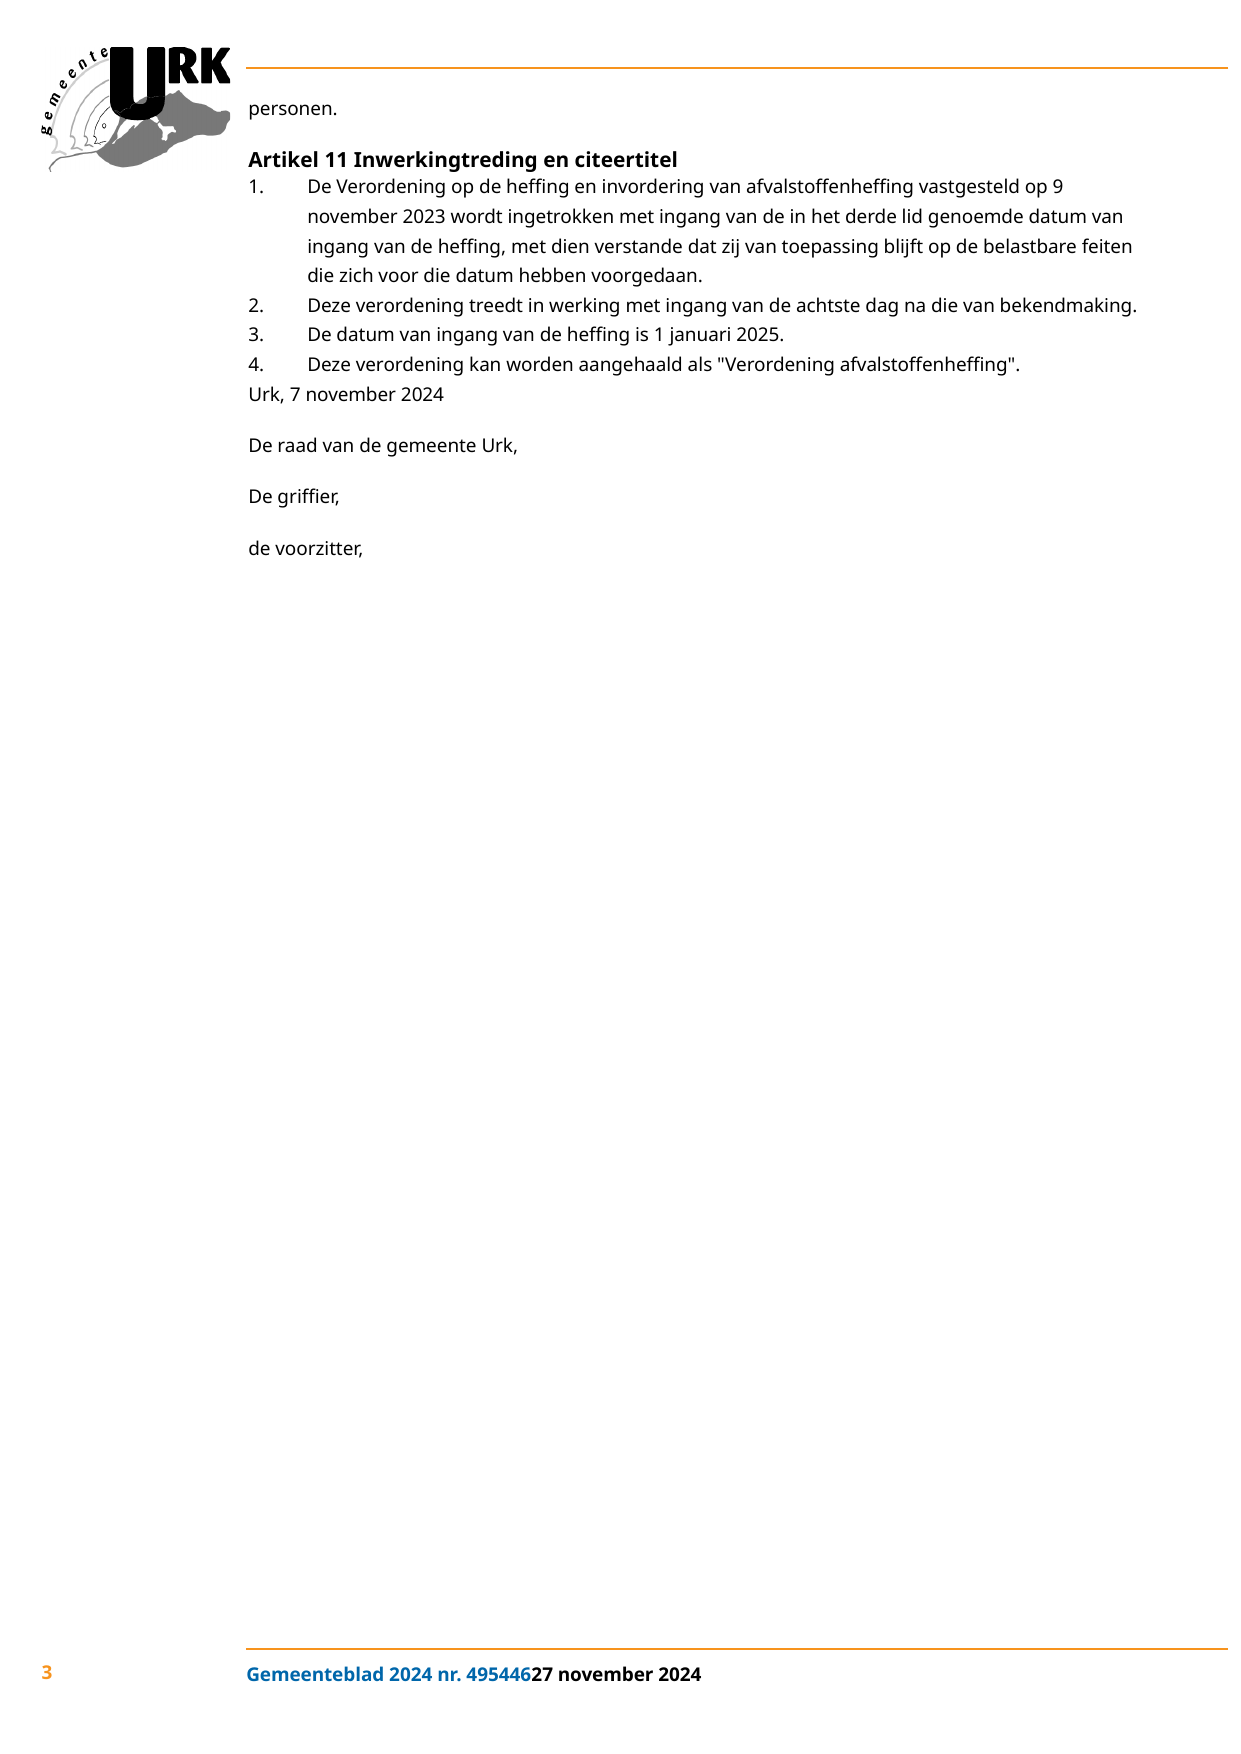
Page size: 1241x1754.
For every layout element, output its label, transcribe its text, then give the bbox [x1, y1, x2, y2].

text Urk, 7 november 2024 [248, 381, 1152, 406]
text personen. [248, 95, 1152, 121]
text De raad van de gemeente Urk, [248, 432, 1152, 458]
text De griffier, [248, 484, 1152, 509]
list De Verordening op de heffing en invordering van afvalstoffenheffing vastgesteld op 9 november 2023 wordt ingetrokken met ingang van de in het derde lid genoemde datum van ingang van de heffing, met dien verstande dat zij van toepassing blijft op de belastbare feiten die zich voor die datum hebben voorgedaan. [248, 174, 1152, 288]
list De datum van ingang van de heffing is 1 januari 2025. [248, 322, 1152, 347]
list Deze verordening kan worden aangehaald als "Verordening afvalstoffenheffing". [248, 351, 1152, 377]
text de voorzitter, [248, 535, 1152, 561]
list Deze verordening treedt in werking met ingang van de achtste dag na die van bekendmaking. [248, 292, 1152, 318]
picture [41, 47, 231, 172]
text Artikel 11 Inwerkingtreding en citeertitel [248, 145, 1152, 174]
